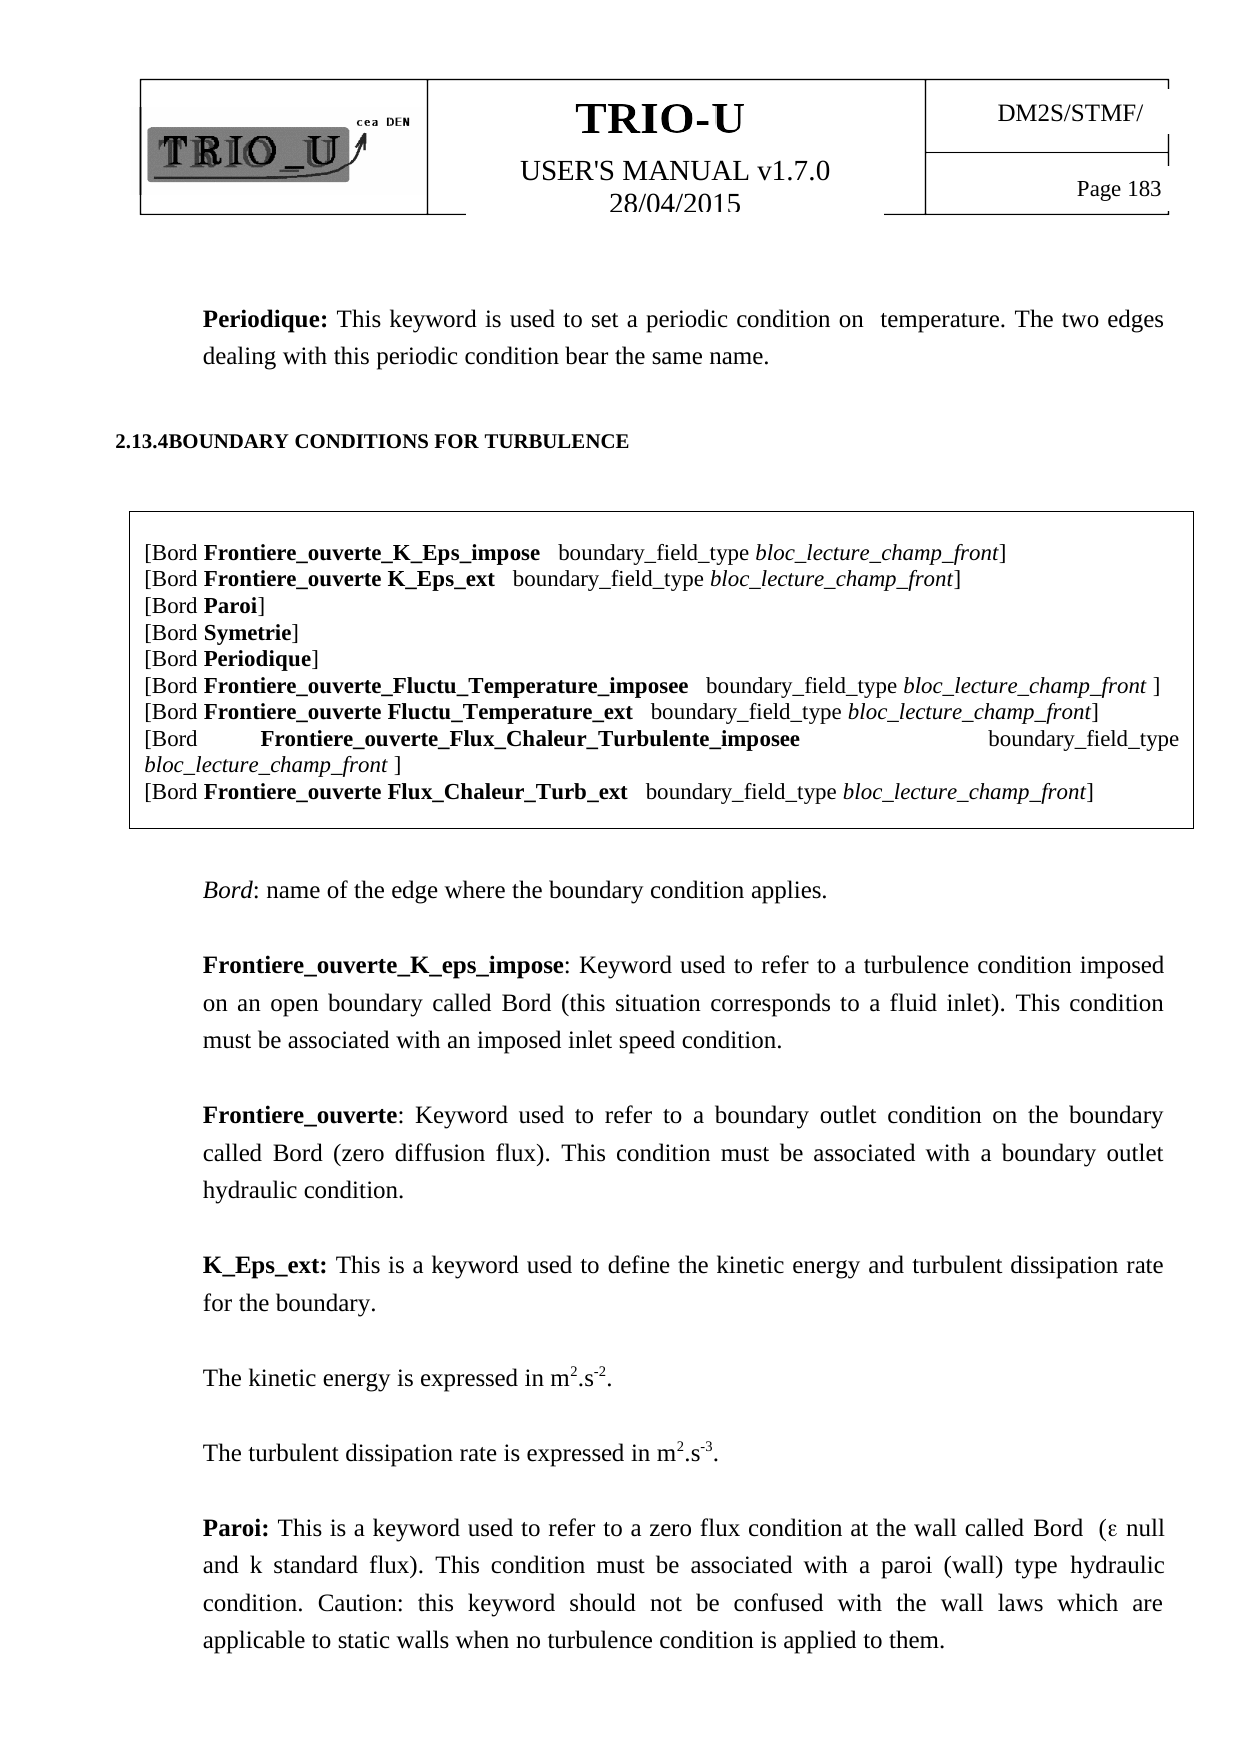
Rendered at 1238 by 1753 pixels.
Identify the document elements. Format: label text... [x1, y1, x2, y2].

text Frontiere_ouverte: Keyword used to refer to a boundary outlet condition on the boundary called Bord (zero diffusion flux). This condition must be associated with a boundary outlet hydraulic condition. [203, 1092, 1165, 1204]
text The turbulent dissipation rate is expressed in m2.s-3. [203, 1429, 1165, 1467]
text Frontiere_ouverte_K_eps_impose: Keyword used to refer to a turbulence condition imposed on an open boundary called Bord (this situation corresponds to a fluid inlet). This condition must be associated with an imposed inlet speed condition. [203, 942, 1165, 1054]
text The kinetic energy is expressed in m2.s-2. [203, 1354, 1165, 1392]
text Periodique: This keyword is used to set a periodic condition on temperature. The two edges dealing with this periodic condition bear the same name. [203, 295, 1165, 370]
table_header [Bord Frontiere_ouverte_K_Eps_impose boundary_field_type bloc_lecture_champ_front] [Bord Frontiere_ouverte K_Eps_ext boundary_field_type bloc_lecture_champ_front] [Bord Paroi] [Bord Symetrie] [Bord Periodique] [Bord Frontiere_ouverte_Fluctu_Temperature_imposee boundary_field_type bloc_lecture_champ_front ] [Bord Frontiere_ouverte Fluctu_Temperature_ext boundary_field_type bloc_lecture_champ_front] [Bord Frontiere_ouverte_Flux_Chaleur_Turbulente_imposee boundary_field_type bloc_lecture_champ_front ] [Bord Frontiere_ouverte Flux_Chaleur_Turb_ext boundary_field_type bloc_lecture_champ_front] [130, 512, 1193, 828]
subtitle BOUNDARY CONDITIONS FOR TURBULENCE [115, 429, 1164, 453]
text K_Eps_ext: This is a keyword used to define the kinetic energy and turbulent dissipation rate for the boundary. [203, 1242, 1165, 1317]
text Bord: name of the edge where the boundary condition applies. [203, 867, 1165, 904]
text Paroi: This is a keyword used to refer to a zero flux condition at the wall called Bord ( null and k standard flux). This condition must be associated with a paroi (wall) type hydraulic condition. Caution: this keyword should not be confused with the wall laws which are applicable to static walls when no turbulence condition is applied to them. [203, 1504, 1165, 1654]
